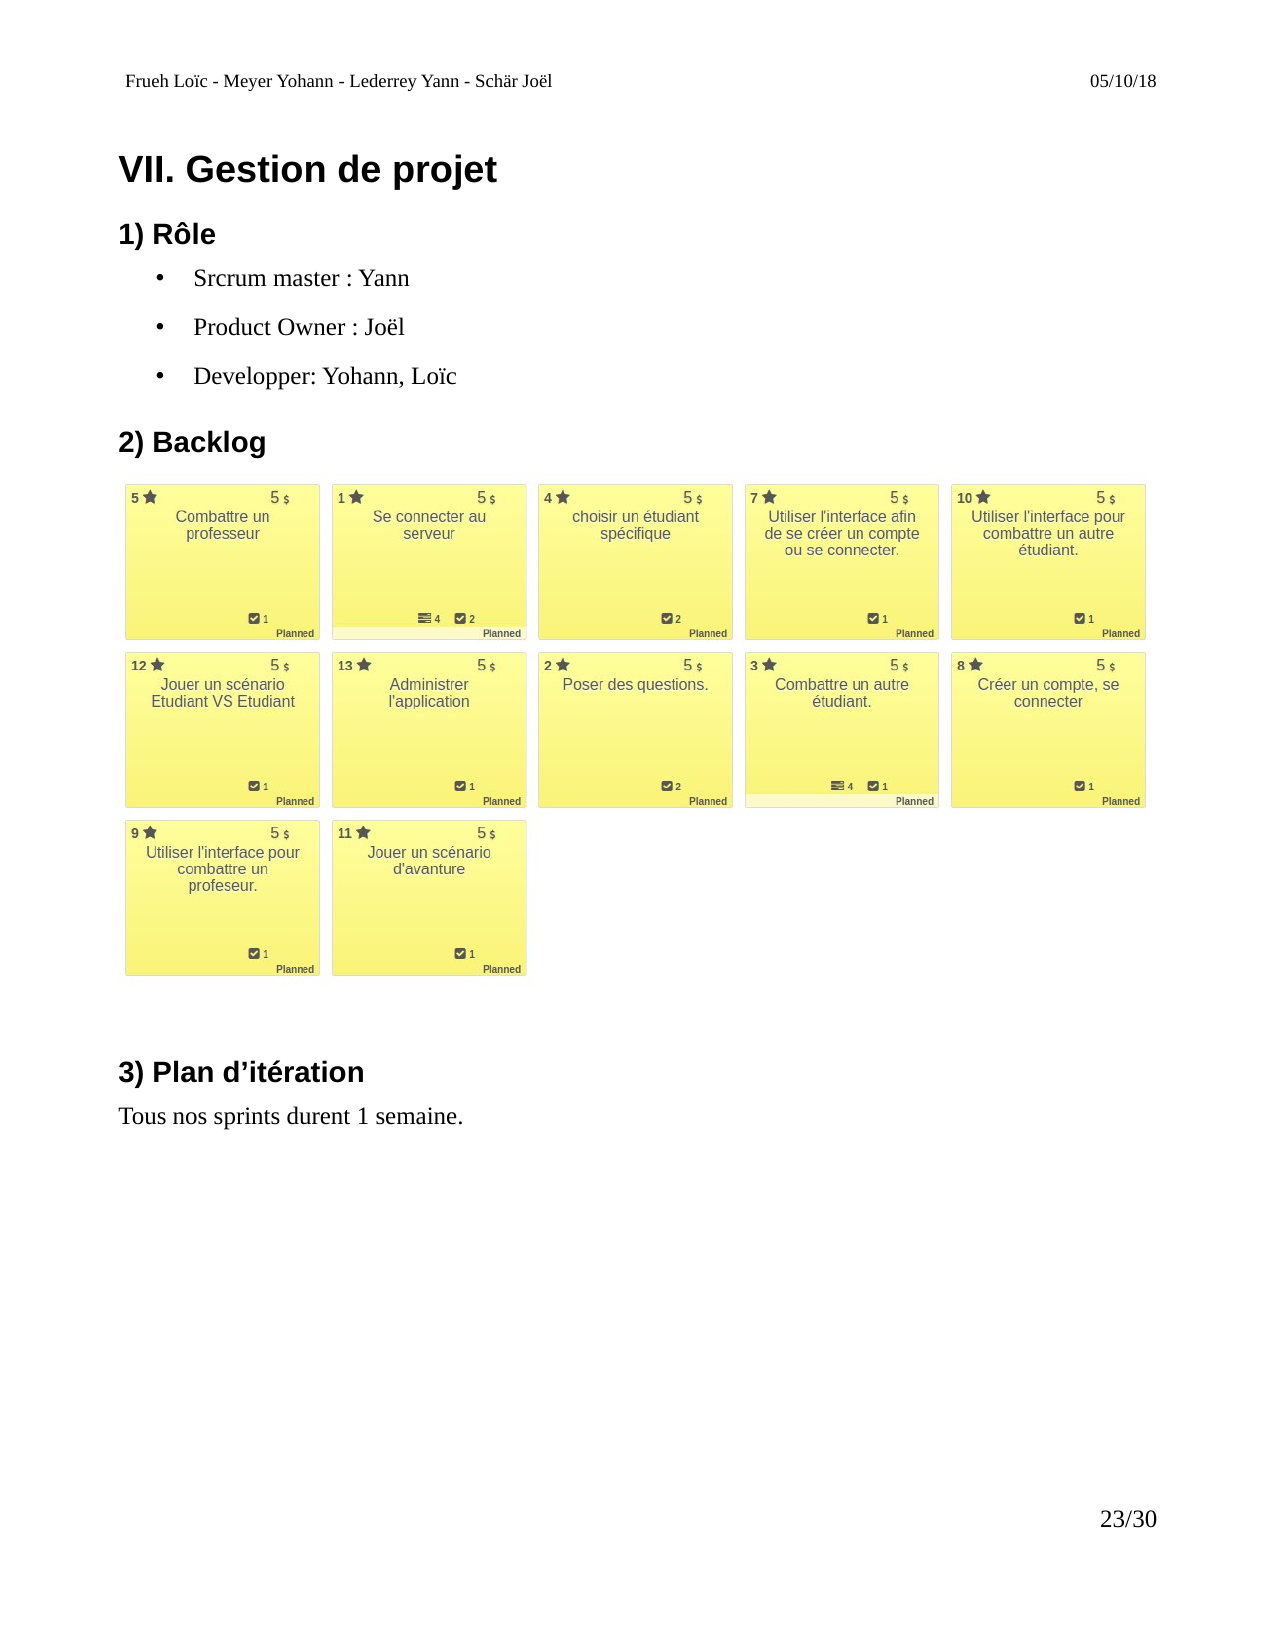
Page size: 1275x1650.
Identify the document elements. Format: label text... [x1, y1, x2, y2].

subtitle 1) Rôle [118, 217, 1157, 251]
list Srcrum master : Yann [156, 263, 1157, 292]
list Developper: Yohann, Loïc [156, 361, 1157, 390]
subtitle 3) Plan d’itération [118, 1055, 1157, 1088]
picture [118, 471, 1157, 986]
list Product Owner : Joël [156, 312, 1157, 341]
text Tous nos sprints durent 1 semaine. [118, 1101, 1157, 1130]
subtitle 2) Backlog [118, 425, 1157, 459]
subtitle VII. Gestion de projet [118, 146, 1157, 190]
